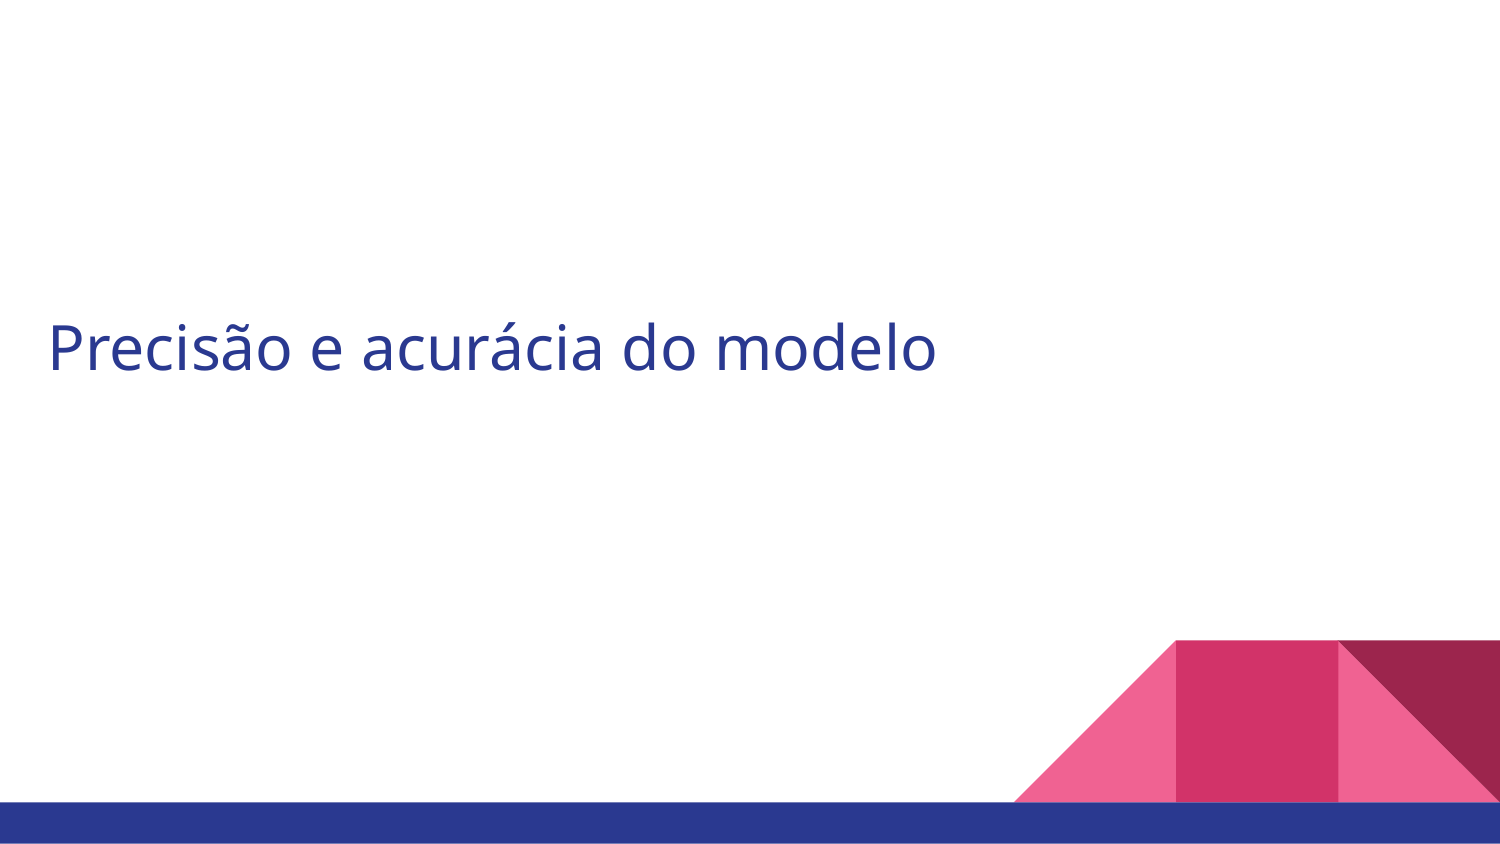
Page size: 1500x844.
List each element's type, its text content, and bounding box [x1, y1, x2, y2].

title Precisão e acurácia do modelo [32, 292, 1468, 393]
